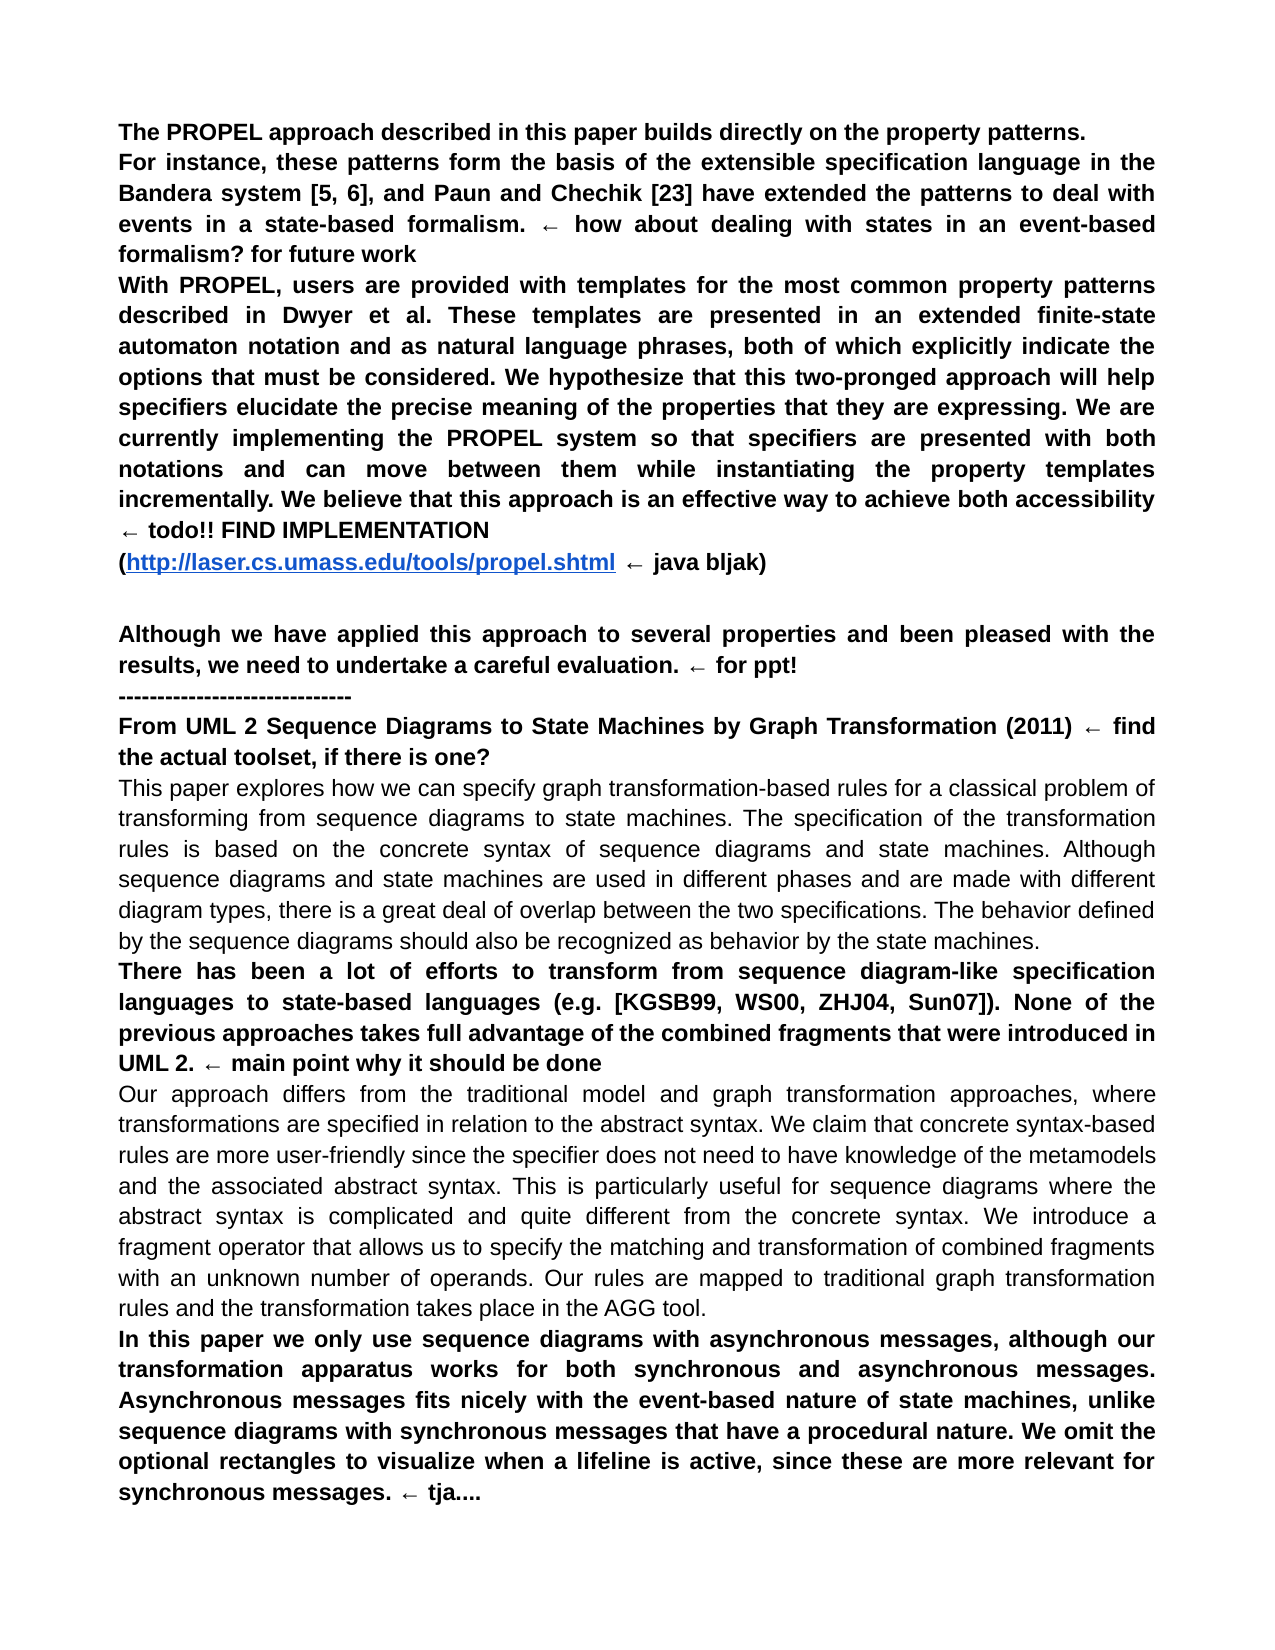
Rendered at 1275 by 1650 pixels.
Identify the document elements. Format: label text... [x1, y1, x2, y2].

text ------------------------------ [118, 682, 1157, 709]
text (http://laser.cs.umass.edu/tools/propel.shtml ← java bljak) [118, 547, 1157, 576]
text Although we have applied this approach to several properties and been pleased with the results, we need to undertake a careful evaluation. ← for ppt! [118, 621, 1157, 678]
text Our approach differs from the traditional model and graph transformation approaches, where transformations are specified in relation to the abstract syntax. We claim that concrete syntax-based rules are more user-friendly since the specifier does not need to have knowledge of the metamodels and the associated abstract syntax. This is particularly useful for sequence diagrams where the abstract syntax is complicated and quite different from the concrete syntax. We introduce a fragment operator that allows us to specify the matching and transformation of combined fragments with an unknown number of operands. Our rules are mapped to traditional graph transformation rules and the transformation takes place in the AGG tool. [118, 1080, 1157, 1321]
text In this paper we only use sequence diagrams with asynchronous messages, although our transformation apparatus works for both synchronous and asynchronous messages. Asynchronous messages fits nicely with the event-based nature of state machines, unlike sequence diagrams with synchronous messages that have a procedural nature. We omit the optional rectangles to visualize when a lifeline is active, since these are more relevant for synchronous messages. ← tja.... [118, 1325, 1157, 1505]
text From UML 2 Sequence Diagrams to State Machines by Graph Transformation (2011) ← find the actual toolset, if there is one? [118, 713, 1157, 770]
text This paper explores how we can specify graph transformation-based rules for a classical problem of transforming from sequence diagrams to state machines. The specification of the transformation rules is based on the concrete syntax of sequence diagrams and state machines. Although sequence diagrams and state machines are used in different phases and are made with different diagram types, there is a great deal of overlap between the two specifications. The behavior defined by the sequence diagrams should also be recognized as behavior by the state machines. [118, 774, 1157, 954]
text There has been a lot of efforts to transform from sequence diagram-like specification languages to state-based languages (e.g. [KGSB99, WS00, ZHJ04, Sun07]). None of the previous approaches takes full advantage of the combined fragments that were introduced in UML 2. ← main point why it should be done [118, 958, 1157, 1076]
text For instance, these patterns form the basis of the extensible specification language in the Bandera system [5, 6], and Paun and Chechik [23] have extended the patterns to deal with events in a state-based formalism. ← how about dealing with states in an event-based formalism? for future work [118, 149, 1157, 267]
text The PROPEL approach described in this paper builds directly on the property patterns. [118, 118, 1157, 145]
text With PROPEL, users are provided with templates for the most common property patterns described in Dwyer et al. These templates are presented in an extended finite-state automaton notation and as natural language phrases, both of which explicitly indicate the options that must be considered. We hypothesize that this two-pronged approach will help specifiers elucidate the precise meaning of the properties that they are expressing. We are currently implementing the PROPEL system so that specifiers are presented with both notations and can move between them while instantiating the property templates incrementally. We believe that this approach is an effective way to achieve both accessibility ← todo!! FIND IMPLEMENTATION [118, 271, 1157, 543]
